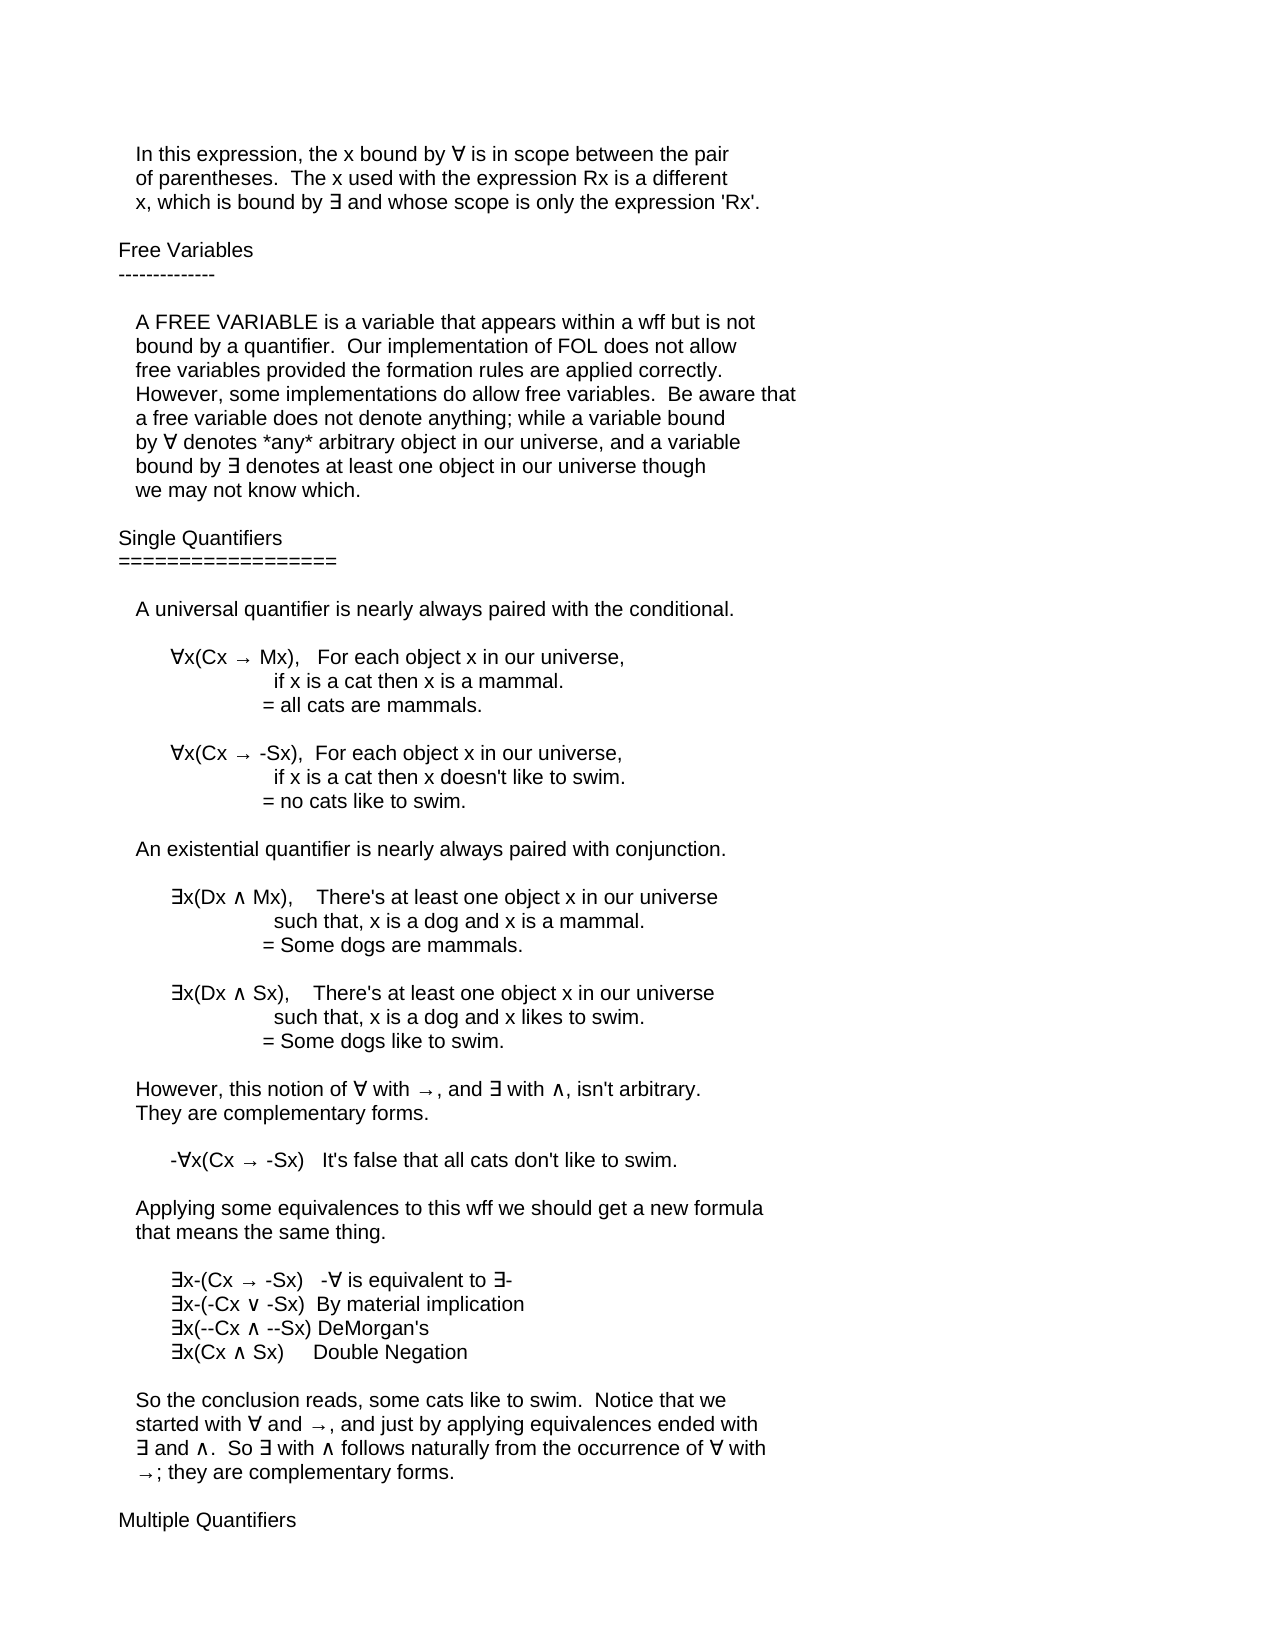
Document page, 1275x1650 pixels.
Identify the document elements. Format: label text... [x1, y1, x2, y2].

text if x is a cat then x is a mammal. [118, 669, 1157, 693]
text by ∀ denotes *any* arbitrary object in our universe, and a variable [118, 429, 1157, 453]
text ∃x(--Cx ∧ --Sx) DeMorgan's [118, 1316, 1157, 1340]
text that means the same thing. [118, 1220, 1157, 1244]
text such that, x is a dog and x likes to swim. [118, 1004, 1157, 1028]
text started with ∀ and →, and just by applying equivalences ended with [118, 1412, 1157, 1436]
text bound by a quantifier. Our implementation of FOL does not allow [118, 334, 1157, 358]
text An existential quantifier is nearly always paired with conjunction. [118, 837, 1157, 861]
text Applying some equivalences to this wff we should get a new formula [118, 1196, 1157, 1220]
text such that, x is a dog and x is a mammal. [118, 909, 1157, 933]
text ∃x(Dx ∧ Sx), There's at least one object x in our universe [118, 981, 1157, 1004]
text ∃x(Dx ∧ Mx), There's at least one object x in our universe [118, 885, 1157, 909]
text Multiple Quantifiers [118, 1508, 1157, 1532]
text if x is a cat then x doesn't like to swim. [118, 765, 1157, 789]
text So the conclusion reads, some cats like to swim. Notice that we [118, 1388, 1157, 1412]
text ================== [118, 549, 1157, 573]
text = all cats are mammals. [118, 693, 1157, 717]
text x, which is bound by ∃ and whose scope is only the expression 'Rx'. [118, 190, 1157, 214]
text ∀x(Cx → -Sx), For each object x in our universe, [118, 741, 1157, 765]
text ∀x(Cx → Mx), For each object x in our universe, [118, 645, 1157, 669]
text However, this notion of ∀ with →, and ∃ with ∧, isn't arbitrary. [118, 1076, 1157, 1100]
text ∃x-(Cx → -Sx) -∀ is equivalent to ∃- [118, 1268, 1157, 1292]
text = Some dogs like to swim. [118, 1028, 1157, 1052]
text Single Quantifiers [118, 525, 1157, 549]
text we may not know which. [118, 477, 1157, 501]
text ∃x-(-Cx ∨ -Sx) By material implication [118, 1292, 1157, 1316]
text They are complementary forms. [118, 1100, 1157, 1124]
text bound by ∃ denotes at least one object in our universe though [118, 453, 1157, 477]
text In this expression, the x bound by ∀ is in scope between the pair [118, 142, 1157, 166]
text of parentheses. The x used with the expression Rx is a different [118, 166, 1157, 190]
text free variables provided the formation rules are applied correctly. [118, 358, 1157, 382]
text ∃x(Cx ∧ Sx) Double Negation [118, 1340, 1157, 1364]
text a free variable does not denote anything; while a variable bound [118, 406, 1157, 429]
text -------------- [118, 262, 1157, 286]
text However, some implementations do allow free variables. Be aware that [118, 382, 1157, 406]
text -∀x(Cx → -Sx) It's false that all cats don't like to swim. [118, 1148, 1157, 1172]
text A universal quantifier is nearly always paired with the conditional. [118, 597, 1157, 621]
text ∃ and ∧. So ∃ with ∧ follows naturally from the occurrence of ∀ with [118, 1436, 1157, 1460]
text →; they are complementary forms. [118, 1460, 1157, 1484]
text Free Variables [118, 238, 1157, 262]
text A FREE VARIABLE is a variable that appears within a wff but is not [118, 310, 1157, 334]
text = no cats like to swim. [118, 789, 1157, 813]
text = Some dogs are mammals. [118, 933, 1157, 957]
